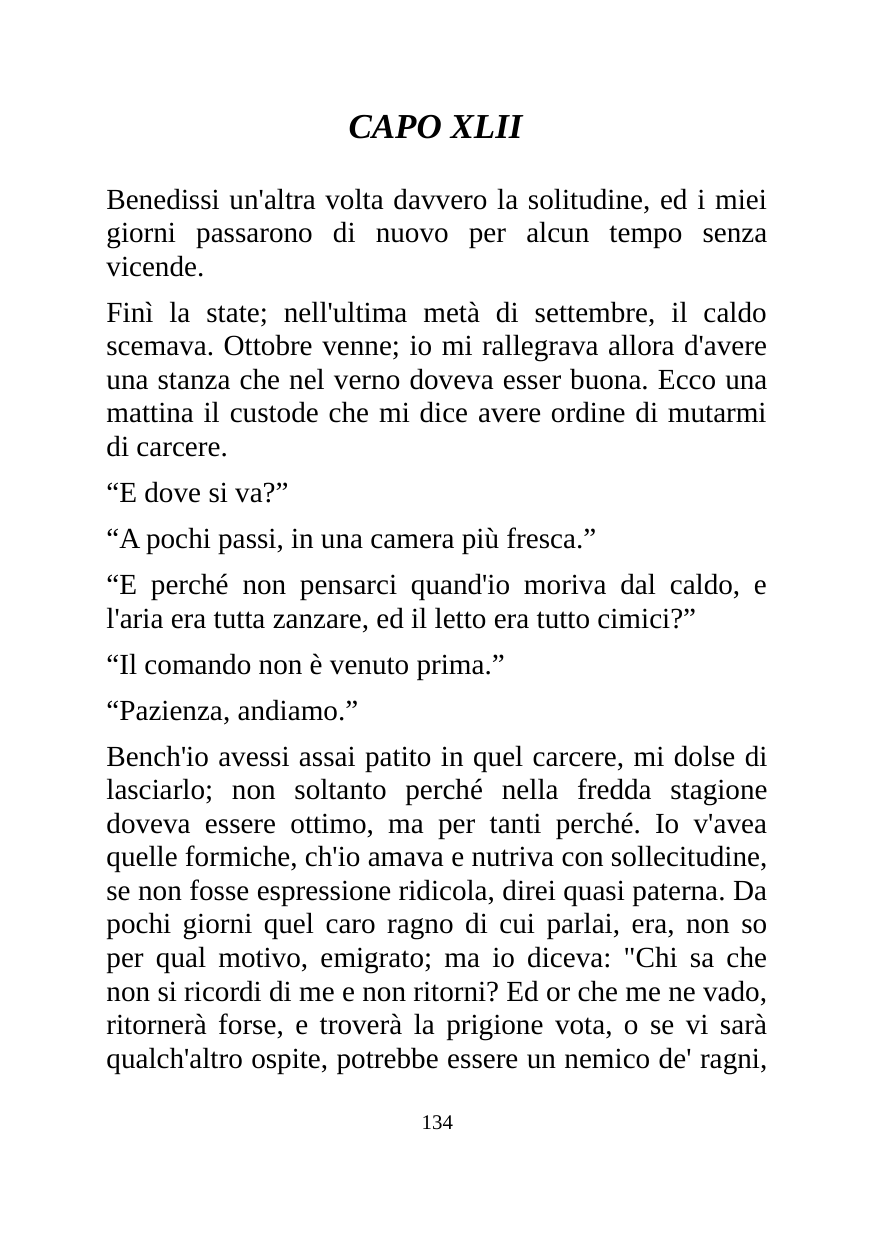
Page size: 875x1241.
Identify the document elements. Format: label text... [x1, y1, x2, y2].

text “E dove si va?” [106, 475, 768, 509]
text Finì la state; nell'ultima metà di settembre, il caldo scemava. Ottobre venne; io mi rallegrava allora d'avere una stanza che nel verno doveva esser buona. Ecco una mattina il custode che mi dice avere ordine di mutarmi di carcere. [106, 295, 768, 463]
text “A pochi passi, in una camera più fresca.” [106, 521, 768, 555]
text “E perché non pensarci quand'io moriva dal caldo, e l'aria era tutta zanzare, ed il letto era tutto cimici?” [106, 567, 768, 634]
text Benedissi un'altra volta davvero la solitudine, ed i miei giorni passarono di nuovo per alcun tempo senza vicende. [106, 182, 768, 282]
subtitle CAPO XLII [106, 106, 768, 146]
text “Pazienza, andiamo.” [106, 693, 768, 726]
text “Il comando non è venuto prima.” [106, 647, 768, 680]
text Bench'io avessi assai patito in quel carcere, mi dolse di lasciarlo; non soltanto perché nella fredda stagione doveva essere ottimo, ma per tanti perché. Io v'avea quelle formiche, ch'io amava e nutriva con sollecitudine, se non fosse espressione ridicola, direi quasi paterna. Da pochi giorni quel caro ragno di cui parlai, era, non so per qual motivo, emigrato; ma io diceva: "Chi sa che non si ricordi di me e non ritorni? Ed or che me ne vado, ritornerà forse, e troverà la prigione vota, o se vi sarà qualch'altro ospite, potrebbe essere un nemico de' ragni, [106, 739, 768, 1074]
